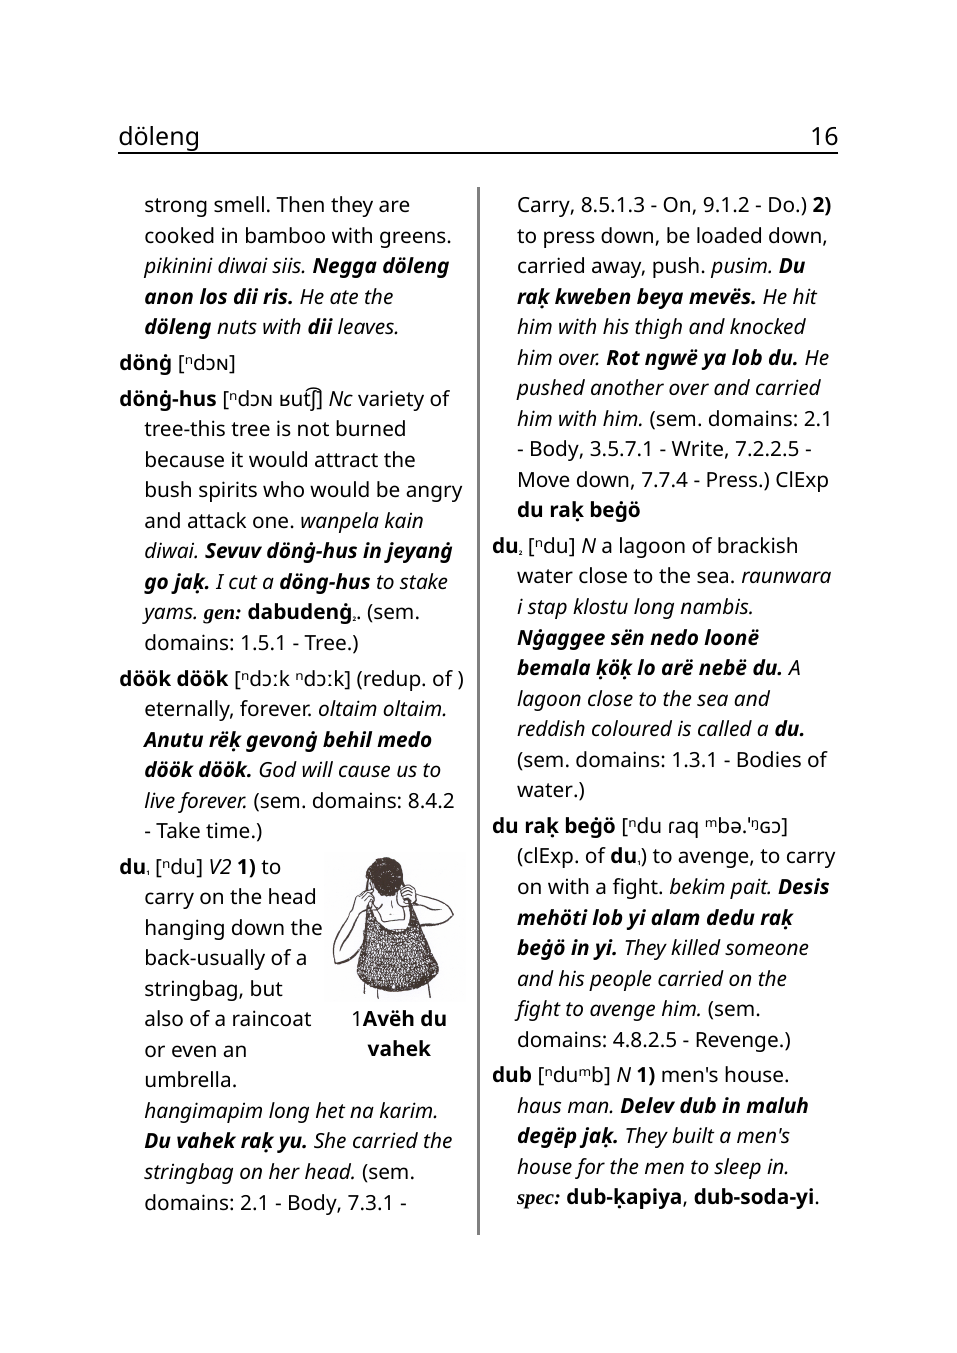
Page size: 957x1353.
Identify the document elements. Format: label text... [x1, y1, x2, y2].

text 1Avëh du vahek [333, 1002, 465, 1067]
text - Carry, 8.5.1.3 - On, 9.1.2 - Do.) 2) to press down, be loaded down, carried away, push. pusim. Du raḳ kweben beya mevës. He hit him with his thigh and knocked him over. Rot ngwë ya lob du. He pushed another over and carried him with him. (sem. domains: 2.1 - Body, 3.5.7.1 - Write, 7.2.2.5 - Move down, 7.7.4 - Press.) ClExp du raḳ beġö [492, 188, 837, 528]
text dub [ⁿduᵐb] N 1) men's house. haus man. Delev dub in maluh degëp jaḳ. They built a men's house for the men to sleep in. spec: dub-ḳapiya, dub-soda-yi. [492, 1057, 837, 1215]
text dönġ-hus [ⁿdɔɴ ʁut͡ʃ] Nc variety of tree-this tree is not burned because it would attract the bush spirits who would be angry and attack one. wanpela kain diwai. Sevuv dönġ-hus in jeyanġ go jaḳ. I cut a döng-hus to stake yams. gen: dabudenġ2. (sem. domains: 1.5.1 - Tree.) [119, 381, 465, 661]
text döök döök [ⁿdɔːk ⁿdɔːk] (redup. of ) eternally, forever. oltaim oltaim. Anutu rëḳ gevonġ behil medo döök döök. God will cause us to live forever. (sem. domains: 8.4.2 - Take time.) [119, 661, 465, 849]
text du2 [ⁿdu] N a lagoon of brackish water close to the sea. raunwara i stap klostu long nambis. Nġaggee sën nedo loonë bemala ḳöḳ lo arë nebë du. A lagoon close to the sea and reddish coloured is called a du. (sem. domains: 1.3.1 - Bodies of water.) [492, 528, 837, 808]
picture [323, 852, 466, 1002]
text strong smell. Then they are cooked in bamboo with greens. pikinini diwai siis. Negga döleng anon los dii ris. He ate the döleng nuts with dii leaves. [119, 188, 465, 345]
text du raḳ beġö [ⁿdu ɾaq ᵐbə.ˈᵑɢɔ] (clExp. of du1) to avenge, to carry on with a fight. bekim pait. Desis mehöti lob yi alam dedu raḳ beġö in yi. They killed someone and his people carried on the fight to avenge him. (sem. domains: 4.8.2.5 - Revenge.) [492, 808, 837, 1057]
text dönġ [ⁿdɔɴ] [119, 345, 465, 381]
text du1 [ⁿdu] V2 1) to carry on the head hanging down the back-usually of a stringbag, but also of a raincoat or even an umbrella. hangimapim long het na karim. Du vahek raḳ yu. She carried the stringbag on her head. (sem. domains: 2.1 - Body, 7.3.1 [119, 849, 465, 1220]
